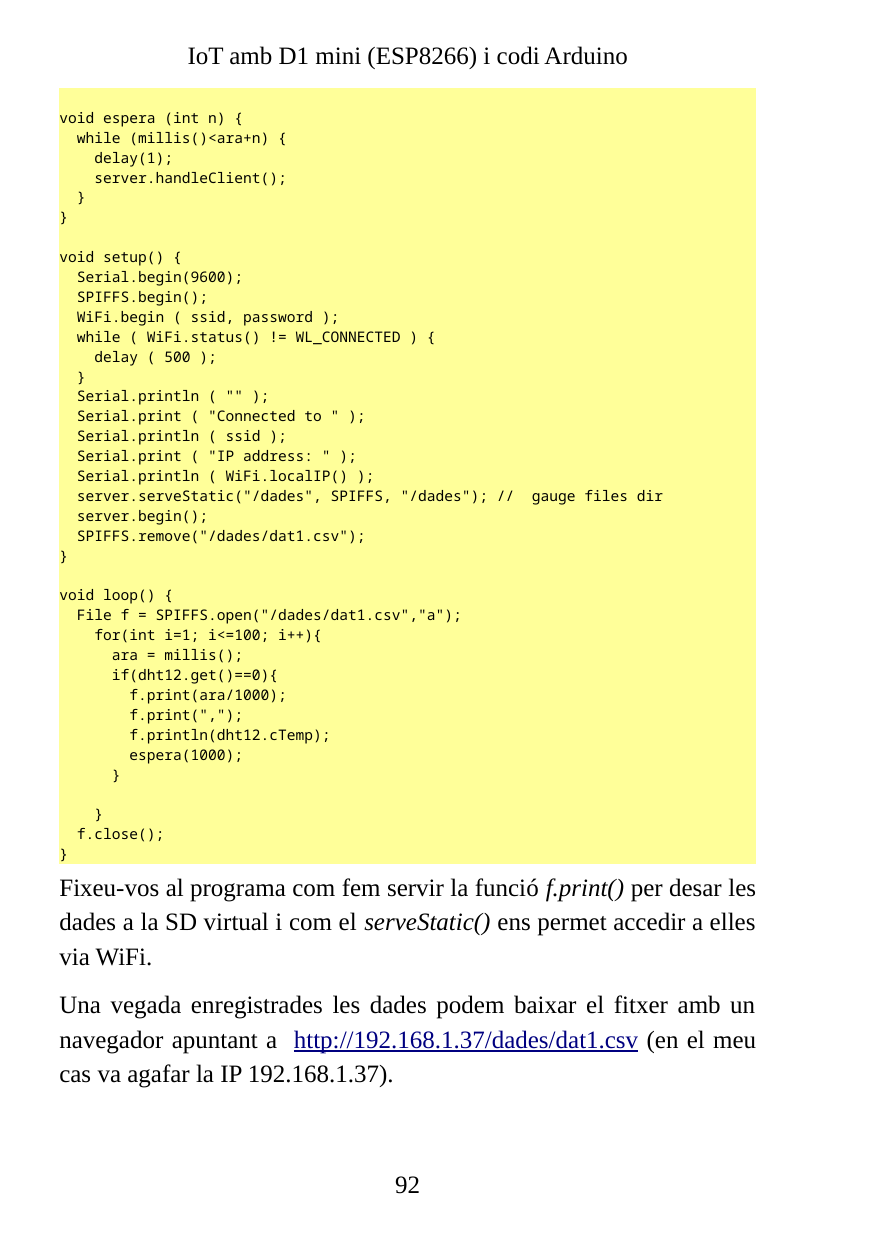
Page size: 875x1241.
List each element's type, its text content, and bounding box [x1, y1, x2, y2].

text Serial.print ( "Connected to " ); [59, 406, 756, 426]
text File f = SPIFFS.open("/dades/dat1.csv","a"); [59, 605, 756, 625]
text while ( WiFi.status() != WL_CONNECTED ) { [59, 327, 756, 346]
text void setup() { [59, 247, 756, 267]
text WiFi.begin ( ssid, password ); [59, 307, 756, 327]
text Serial.println ( WiFi.localIP() ); [59, 466, 756, 486]
text } [59, 804, 756, 824]
text } [59, 187, 756, 207]
text } [59, 844, 756, 864]
text server.serveStatic("/dades", SPIFFS, "/dades"); // gauge files dir [59, 486, 756, 506]
text espera(1000); [59, 744, 756, 764]
text delay(1); [59, 147, 756, 167]
text ara = millis(); [59, 645, 756, 665]
text } [59, 366, 756, 386]
text server.handleClient(); [59, 167, 756, 187]
text Una vegada enregistrades les dades podem baixar el fitxer amb un navegador apuntant a http://192.168.1.37/dades/dat1.csv (en el meu cas va agafar la IP 192.168.1.37). [59, 991, 756, 1088]
text } [59, 207, 756, 227]
text Serial.begin(9600); [59, 267, 756, 287]
text void loop() { [59, 585, 756, 605]
text while (millis()<ara+n) { [59, 128, 756, 147]
text f.println(dht12.cTemp); [59, 724, 756, 744]
text Serial.println ( ssid ); [59, 426, 756, 446]
text server.begin(); [59, 506, 756, 526]
text } [59, 764, 756, 784]
text delay ( 500 ); [59, 346, 756, 366]
text void espera (int n) { [59, 108, 756, 128]
text SPIFFS.remove("/dades/dat1.csv"); [59, 526, 756, 545]
text f.print(ara/1000); [59, 685, 756, 704]
text Serial.print ( "IP address: " ); [59, 446, 756, 466]
text f.close(); [59, 824, 756, 844]
text } [59, 545, 756, 565]
text Fixeu-vos al programa com fem servir la funció f.print() per desar les dades a la SD virtual i com el serveStatic() ens permet accedir a elles via WiFi. [59, 873, 756, 970]
text Serial.println ( "" ); [59, 386, 756, 406]
text f.print(","); [59, 704, 756, 724]
text if(dht12.get()==0){ [59, 665, 756, 685]
text for(int i=1; i<=100; i++){ [59, 625, 756, 645]
text SPIFFS.begin(); [59, 287, 756, 307]
